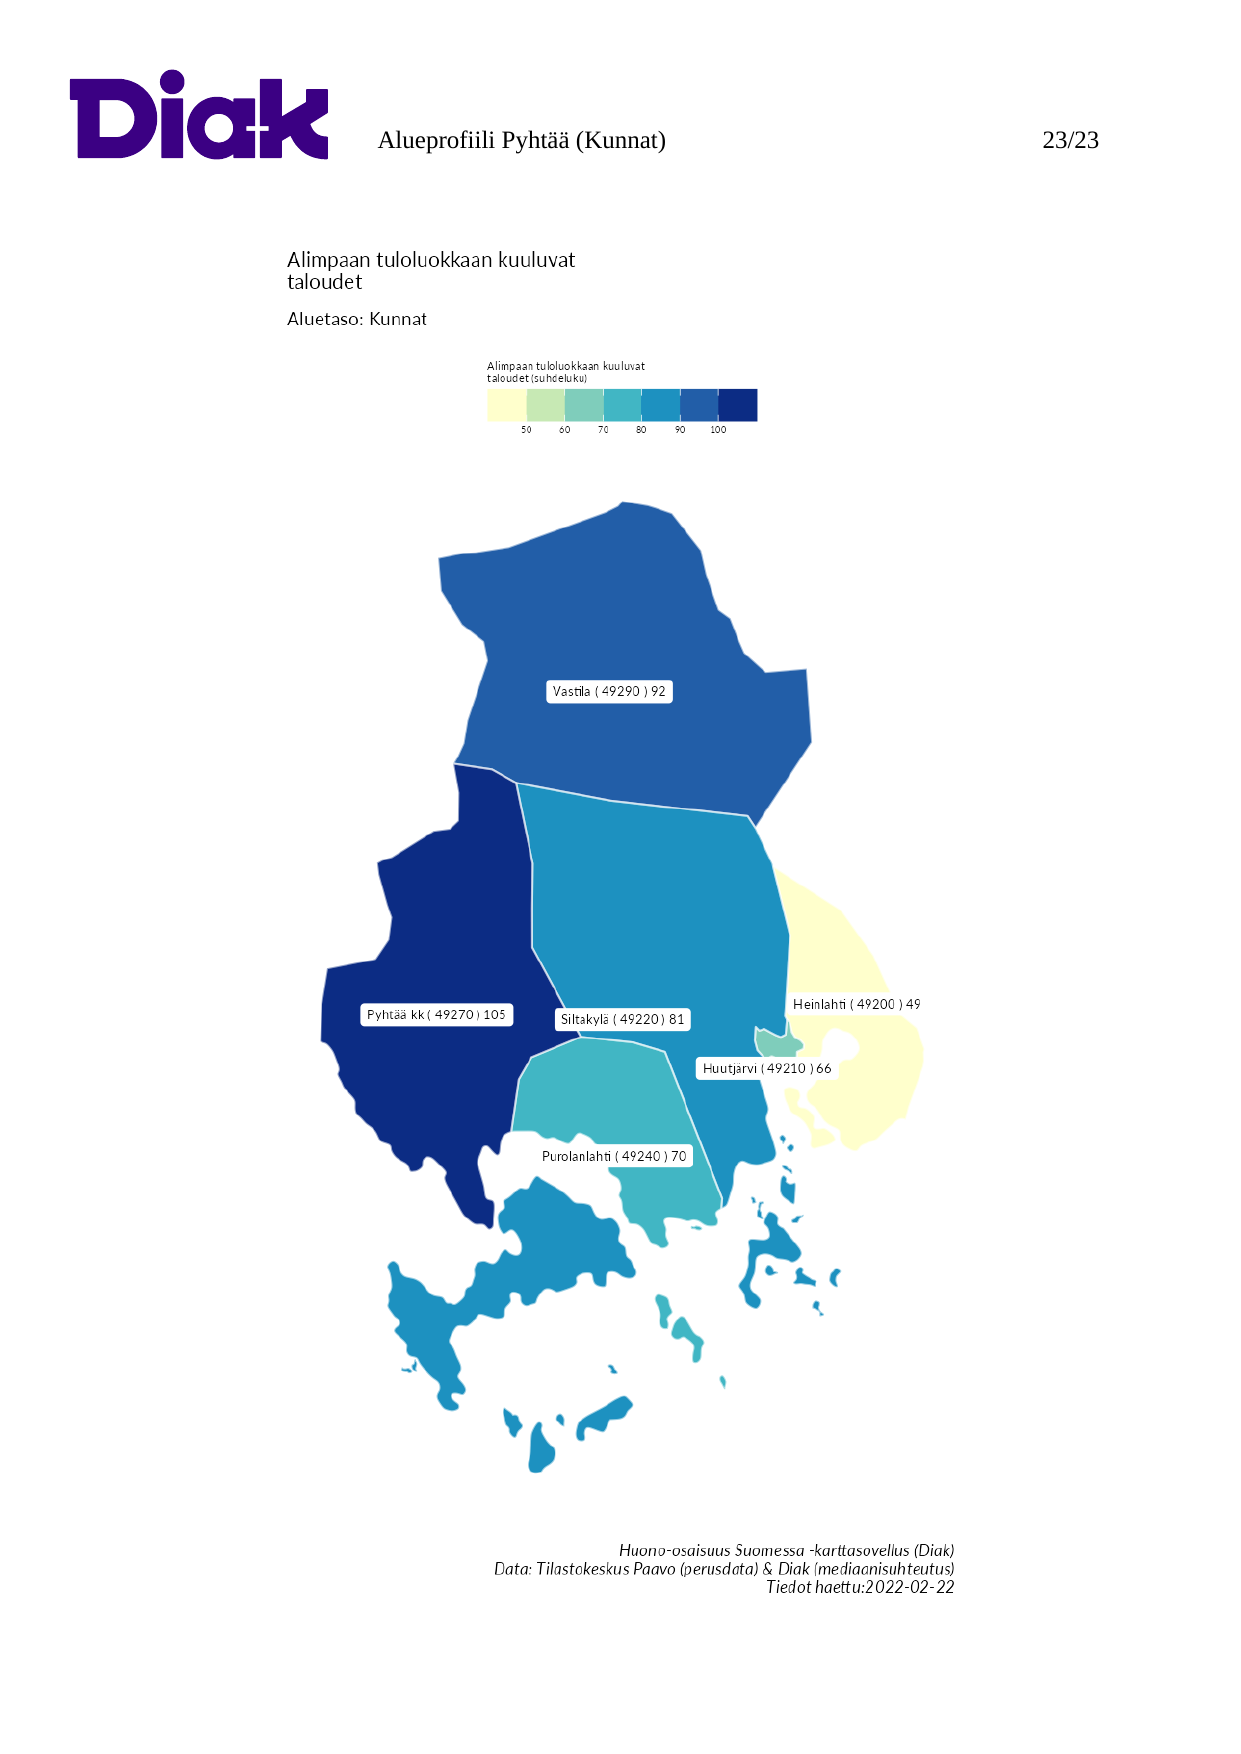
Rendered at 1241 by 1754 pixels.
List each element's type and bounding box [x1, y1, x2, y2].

picture [61, 196, 1179, 1651]
